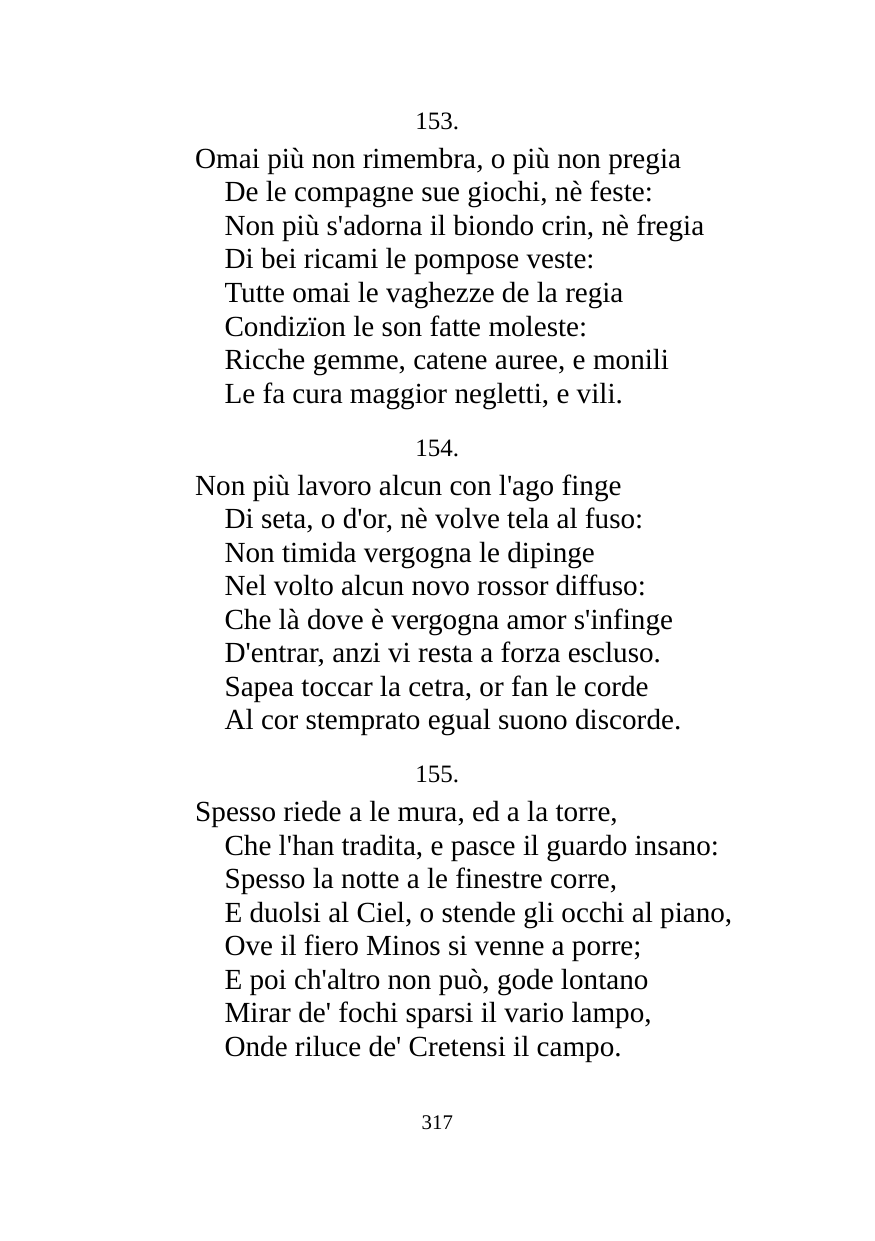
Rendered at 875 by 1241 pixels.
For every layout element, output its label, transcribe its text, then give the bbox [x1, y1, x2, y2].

text Le fa cura maggior negletti, e vili. [224, 376, 768, 409]
text De le compagne sue giochi, nè feste: [224, 174, 768, 208]
text Ricche gemme, catene auree, e monili [224, 342, 768, 376]
text Non più lavoro alcun con l'ago finge [195, 468, 768, 501]
text Spesso riede a le mura, ed a la torre, [195, 794, 768, 828]
text Al cor stemprato egual suono discorde. [224, 702, 768, 736]
text E duolsi al Ciel, o stende gli occhi al piano, [224, 895, 768, 928]
text 155. [106, 759, 768, 788]
text Onde riluce de' Cretensi il campo. [224, 1029, 768, 1063]
text Che là dove è vergogna amor s'infinge [224, 602, 768, 635]
text 153. [106, 106, 768, 135]
text Ove il fiero Minos si venne a porre; [224, 928, 768, 962]
text Tutte omai le vaghezze de la regia [224, 275, 768, 309]
text Spesso la notte a le finestre corre, [224, 861, 768, 895]
text Di bei ricami le pompose veste: [224, 242, 768, 275]
text D'entrar, anzi vi resta a forza escluso. [224, 635, 768, 669]
text Di seta, o d'or, nè volve tela al fuso: [224, 501, 768, 535]
text 154. [106, 433, 768, 462]
text Sapea toccar la cetra, or fan le corde [224, 669, 768, 702]
text Omai più non rimembra, o più non pregia [195, 141, 768, 174]
text Non più s'adorna il biondo crin, nè fregia [224, 208, 768, 242]
text E poi ch'altro non può, gode lontano [224, 962, 768, 996]
text Non timida vergogna le dipinge [224, 535, 768, 568]
text Che l'han tradita, e pasce il guardo insano: [224, 828, 768, 861]
text Mirar de' fochi sparsi il vario lampo, [224, 996, 768, 1029]
text Condizïon le son fatte moleste: [224, 309, 768, 342]
text Nel volto alcun novo rossor diffuso: [224, 568, 768, 602]
